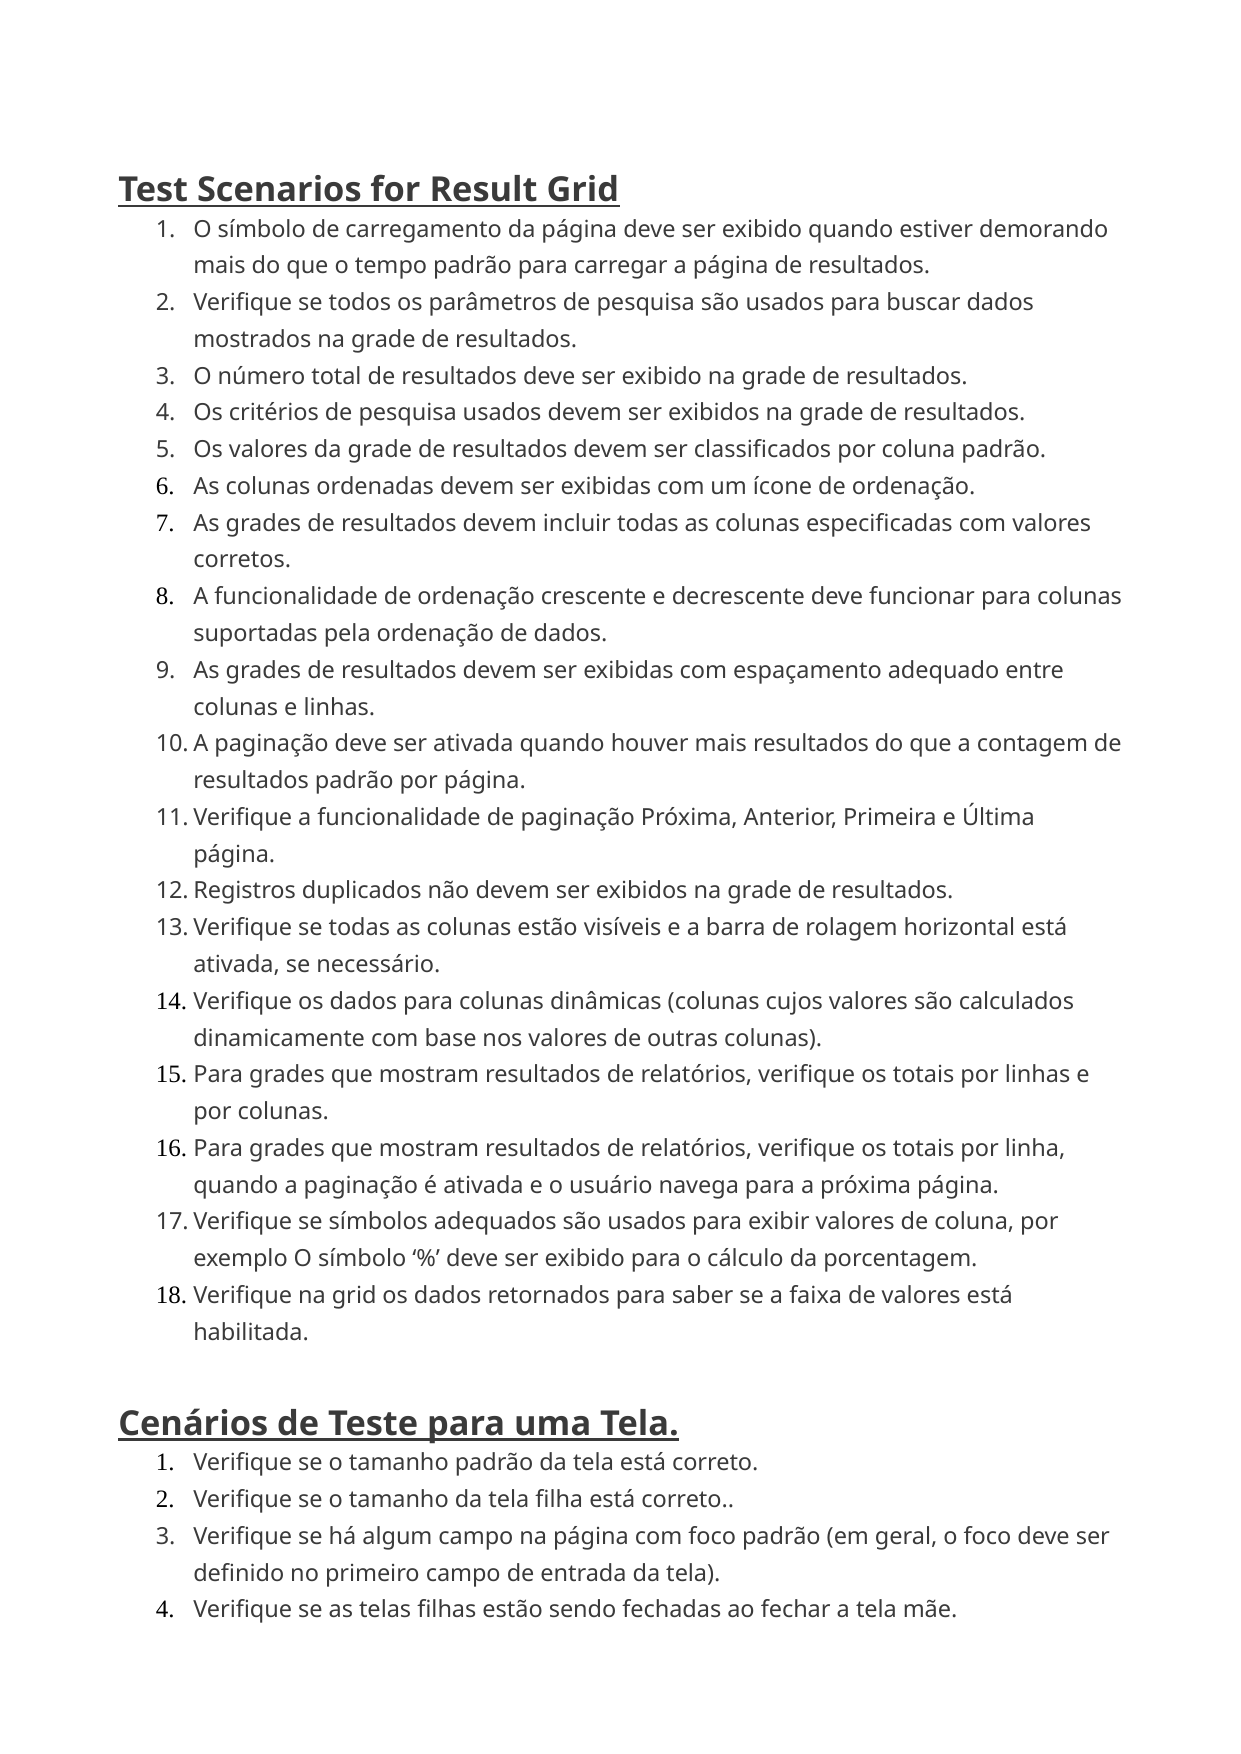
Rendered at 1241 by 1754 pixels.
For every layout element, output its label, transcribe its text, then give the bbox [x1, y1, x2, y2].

list A paginação deve ser ativada quando houver mais resultados do que a contagem de resultados padrão por página. [156, 727, 1122, 795]
list Os valores da grade de resultados devem ser classificados por coluna padrão. [156, 432, 1122, 464]
list O número total de resultados deve ser exibido na grade de resultados. [156, 359, 1122, 391]
list Verifique se símbolos adequados são usados para exibir valores de coluna, por exemplo O símbolo ‘%’ deve ser exibido para o cálculo da porcentagem. [156, 1205, 1122, 1273]
list As grades de resultados devem incluir todas as colunas especificadas com valores corretos. [156, 506, 1122, 575]
list Verifique se o tamanho padrão da tela está correto. [156, 1446, 1122, 1477]
list O símbolo de carregamento da página deve ser exibido quando estiver demorando mais do que o tempo padrão para carregar a página de resultados. [156, 212, 1122, 281]
list Verifique os dados para colunas dinâmicas (colunas cujos valores são calculados dinamicamente com base nos valores de outras colunas). [156, 984, 1122, 1053]
list Para grades que mostram resultados de relatórios, verifique os totais por linhas e por colunas. [156, 1058, 1122, 1126]
list Para grades que mostram resultados de relatórios, verifique os totais por linha, quando a paginação é ativada e o usuário navega para a próxima página. [156, 1131, 1122, 1200]
list Verifique se as telas filhas estão sendo fechadas ao fechar a tela mãe. [156, 1593, 1122, 1624]
list Verifique se todos os parâmetros de pesquisa são usados para buscar dados mostrados na grade de resultados. [156, 285, 1122, 354]
list Verifique se todas as colunas estão visíveis e a barra de rolagem horizontal está ativada, se necessário. [156, 911, 1122, 979]
list As colunas ordenadas devem ser exibidas com um ícone de ordenação. [156, 469, 1122, 501]
list As grades de resultados devem ser exibidas com espaçamento adequado entre colunas e linhas. [156, 653, 1122, 722]
list Registros duplicados não devem ser exibidos na grade de resultados. [156, 874, 1122, 906]
list Verifique na grid os dados retornados para saber se a faixa de valores está habilitada. [156, 1278, 1122, 1347]
list Os critérios de pesquisa usados devem ser exibidos na grade de resultados. [156, 396, 1122, 428]
list Verifique se o tamanho da tela filha está correto.. [156, 1482, 1122, 1514]
subtitle Cenários de Teste para uma Tela. [118, 1399, 1122, 1446]
subtitle Test Scenarios for Result Grid [118, 165, 1122, 212]
list Verifique a funcionalidade de paginação Próxima, Anterior, Primeira e Última página. [156, 800, 1122, 869]
list A funcionalidade de ordenação crescente e decrescente deve funcionar para colunas suportadas pela ordenação de dados. [156, 579, 1122, 648]
list Verifique se há algum campo na página com foco padrão (em geral, o foco deve ser definido no primeiro campo de entrada da tela). [156, 1519, 1122, 1588]
